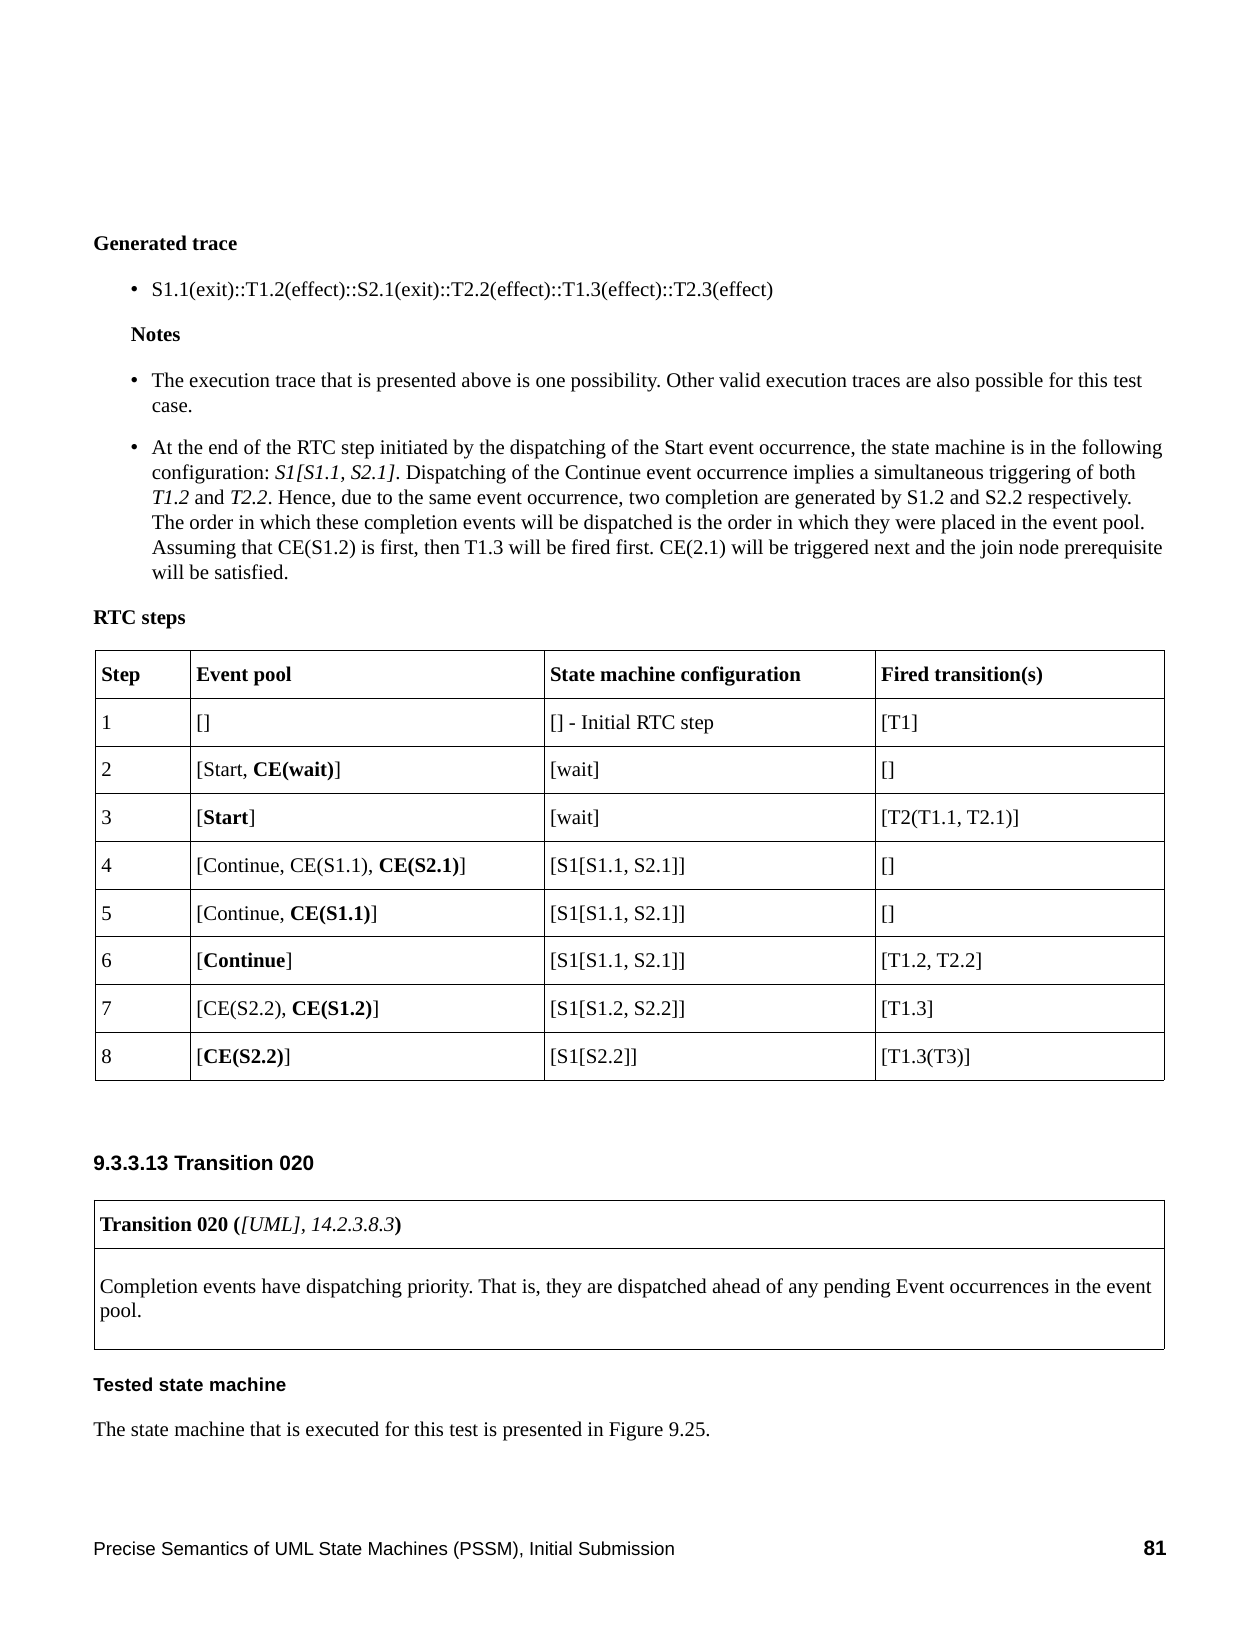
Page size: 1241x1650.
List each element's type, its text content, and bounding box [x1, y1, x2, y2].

text RTC steps [93, 605, 1164, 629]
text The state machine that is executed for this test is presented in Figure 9.25. [93, 1417, 1164, 1441]
table_cell [T1.3] [876, 985, 1164, 1032]
table_cell 7 [96, 985, 190, 1032]
table_cell [] [191, 699, 544, 746]
table_header State machine configuration [545, 651, 875, 698]
table_cell [S1[S1.1, S2.1]] [545, 937, 875, 984]
table_cell [] [876, 890, 1164, 936]
table_cell [S1[S1.2, S2.2]] [545, 985, 875, 1032]
table_cell [CE(S2.2)] [191, 1033, 544, 1079]
table_header Fired transition(s) [876, 651, 1164, 698]
subtitle Transition 020 [93, 1150, 1164, 1175]
table_cell Completion events have dispatching priority. That is, they are dispatched ahead of any pending Event occurrences in the event pool. [95, 1249, 1164, 1349]
table_cell [T2(T1.1, T2.1)] [876, 794, 1164, 841]
table_cell 1 [96, 699, 190, 746]
table_cell 8 [96, 1033, 190, 1079]
table_cell 5 [96, 890, 190, 936]
table_cell 4 [96, 842, 190, 889]
text Generated trace [93, 231, 1164, 255]
table_cell [Continue, CE(S1.1)] [191, 890, 544, 936]
table_cell [wait] [545, 794, 875, 841]
table_cell 3 [96, 794, 190, 841]
table_cell [T1.2, T2.2] [876, 937, 1164, 984]
table_cell [Start, CE(wait)] [191, 747, 544, 793]
table_header Step [96, 651, 190, 698]
table_cell [Continue] [191, 937, 544, 984]
table_cell [CE(S2.2), CE(S1.2)] [191, 985, 544, 1032]
text Notes [131, 322, 1164, 346]
table_cell [T1.3(T3)] [876, 1033, 1164, 1079]
table_cell [] - Initial RTC step [545, 699, 875, 746]
table_cell [] [876, 842, 1164, 889]
table_cell [S1[S1.1, S2.1]] [545, 842, 875, 889]
table_cell [Start] [191, 794, 544, 841]
table_cell 6 [96, 937, 190, 984]
table_cell [T1] [876, 699, 1164, 746]
table_cell [wait] [545, 747, 875, 793]
list S1.1(exit)::T1.2(effect)::S2.1(exit)::T2.2(effect)::T1.3(effect)::T2.3(effect) [131, 276, 1164, 301]
table_cell [] [876, 747, 1164, 793]
table_cell [Continue, CE(S1.1), CE(S2.1)] [191, 842, 544, 889]
list At the end of the RTC step initiated by the dispatching of the Start event occurrence, the state machine is in the following configuration: S1[S1.1, S2.1]. Dispatching of the Continue event occurrence implies a simultaneous triggering of both T1.2 and T2.2. Hence, due to the same event occurrence, two completion are generated by S1.2 and S2.2 respectively. The order in which these completion events will be dispatched is the order in which they were placed in the event pool. Assuming that CE(S1.2) is first, then T1.3 will be fired first. CE(2.1) will be triggered next and the join node prerequisite will be satisfied. [131, 434, 1164, 584]
table_cell [S1[S1.1, S2.1]] [545, 890, 875, 936]
table_header Event pool [191, 651, 544, 698]
subtitle Tested state machine [93, 1374, 1164, 1396]
table_cell [S1[S2.2]] [545, 1033, 875, 1079]
table_cell 2 [96, 747, 190, 793]
list The execution trace that is presented above is one possibility. Other valid execution traces are also possible for this test case. [131, 367, 1164, 417]
table_header Transition 020 ([UML], 14.2.3.8.3) [95, 1201, 1164, 1247]
